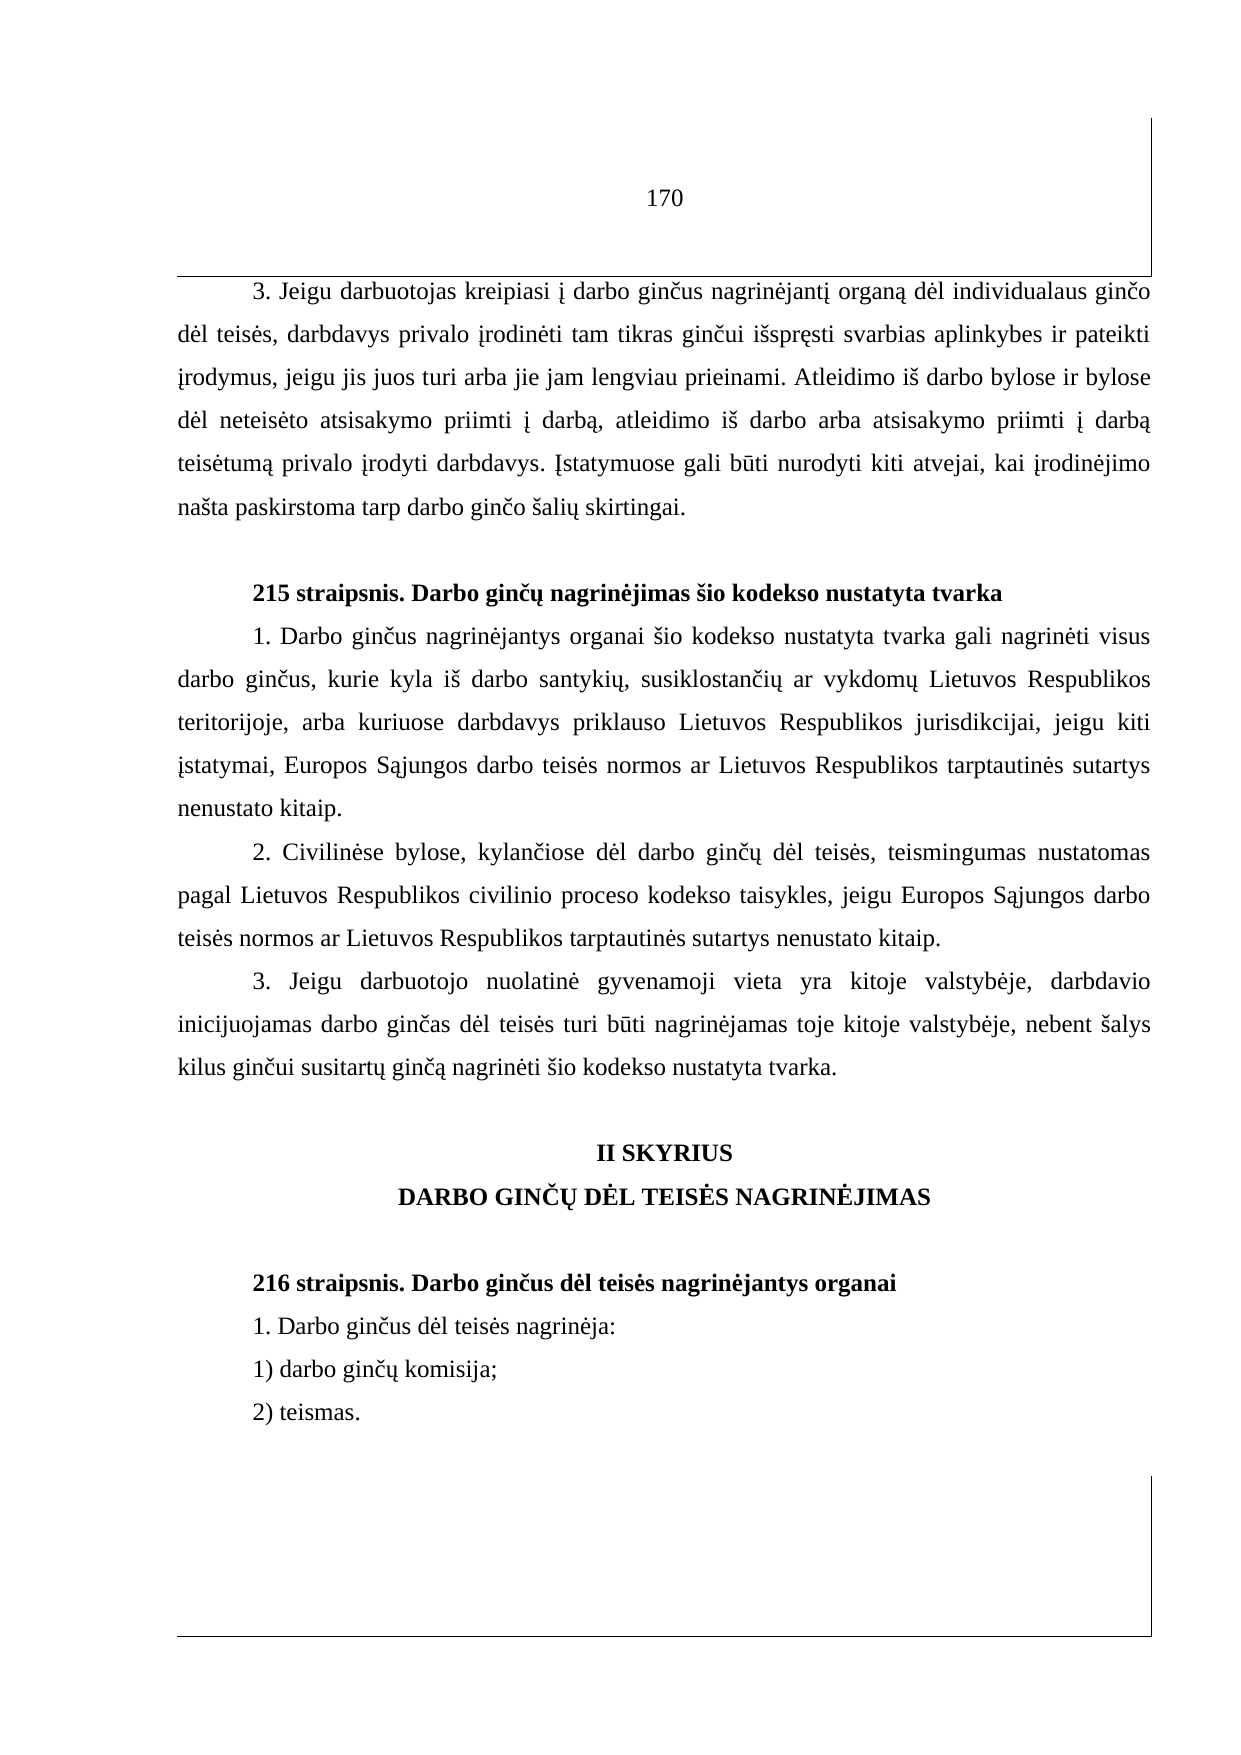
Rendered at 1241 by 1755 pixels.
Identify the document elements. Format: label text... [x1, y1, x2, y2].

text 216 straipsnis. Darbo ginčus dėl teisės nagrinėjantys organai [177, 1268, 1152, 1297]
text 2) teismas. [177, 1397, 1152, 1426]
text II SKYRIUS [177, 1138, 1152, 1167]
text DARBO GINČŲ DĖL TEISĖS NAGRINĖJIMAS [177, 1182, 1152, 1210]
text 2. Civilinėse bylose, kylančiose dėl darbo ginčų dėl teisės, teismingumas nustatomas pagal Lietuvos Respublikos civilinio proceso kodekso taisykles, jeigu Europos Sąjungos darbo teisės normos ar Lietuvos Respublikos tarptautinės sutartys nenustato kitaip. [177, 837, 1152, 952]
text 1. Darbo ginčus nagrinėjantys organai šio kodekso nustatyta tvarka gali nagrinėti visus darbo ginčus, kurie kyla iš darbo santykių, susiklostančių ar vykdomų Lietuvos Respublikos teritorijoje, arba kuriuose darbdavys priklauso Lietuvos Respublikos jurisdikcijai, jeigu kiti įstatymai, Europos Sąjungos darbo teisės normos ar Lietuvos Respublikos tarptautinės sutartys nenustato kitaip. [177, 621, 1152, 822]
text 1. Darbo ginčus dėl teisės nagrinėja: [177, 1311, 1152, 1340]
text 3. Jeigu darbuotojo nuolatinė gyvenamoji vieta yra kitoje valstybėje, darbdavio inicijuojamas darbo ginčas dėl teisės turi būti nagrinėjamas toje kitoje valstybėje, nebent šalys kilus ginčui susitartų ginčą nagrinėti šio kodekso nustatyta tvarka. [177, 966, 1152, 1081]
text 3. Jeigu darbuotojas kreipiasi į darbo ginčus nagrinėjantį organą dėl individualaus ginčo dėl teisės, darbdavys privalo įrodinėti tam tikras ginčui išspręsti svarbias aplinkybes ir pateikti įrodymus, jeigu jis juos turi arba jie jam lengviau prieinami. Atleidimo iš darbo bylose ir bylose dėl neteisėto atsisakymo priimti į darbą, atleidimo iš darbo arba atsisakymo priimti į darbą teisėtumą privalo įrodyti darbdavys. Įstatymuose gali būti nurodyti kiti atvejai, kai įrodinėjimo našta paskirstoma tarp darbo ginčo šalių skirtingai. [177, 276, 1152, 520]
subtitle 215 straipsnis. Darbo ginčų nagrinėjimas šio kodekso nustatyta tvarka [177, 578, 1152, 607]
text 1) darbo ginčų komisija; [177, 1354, 1152, 1383]
